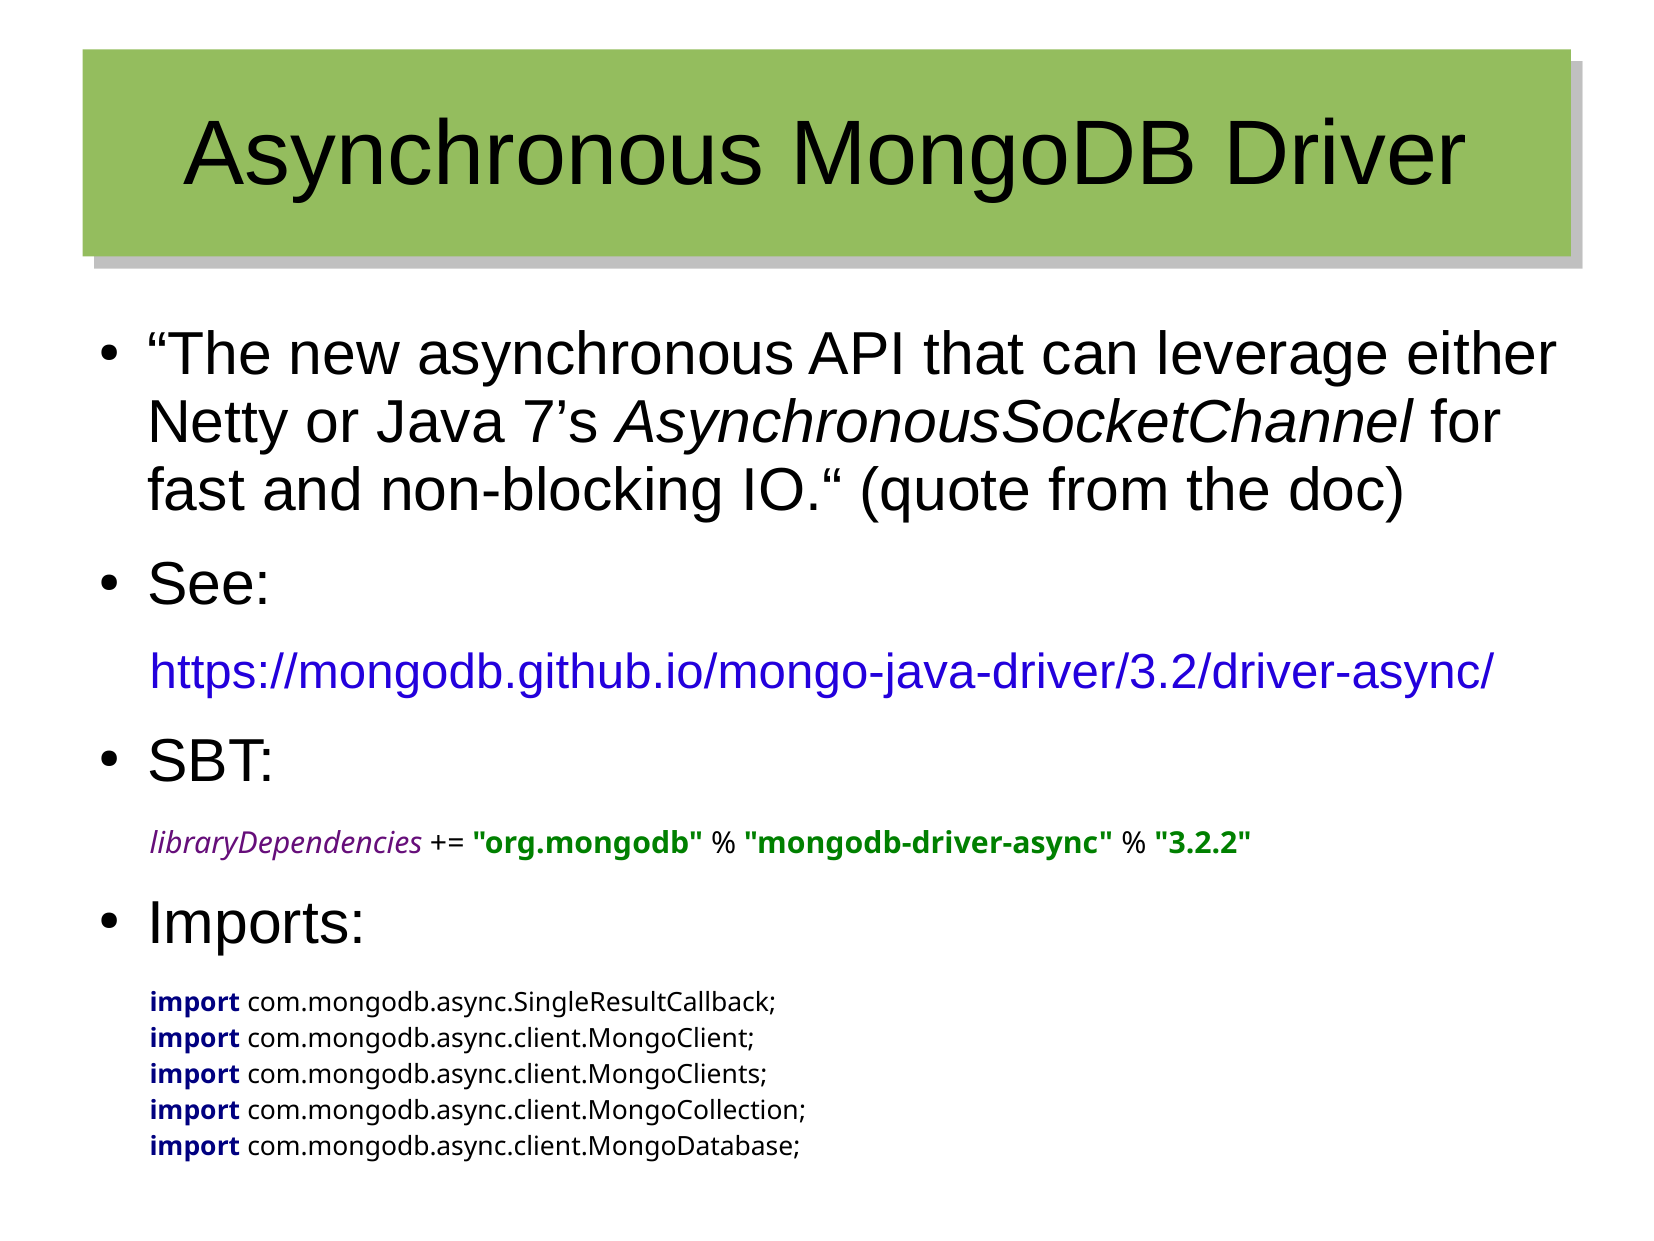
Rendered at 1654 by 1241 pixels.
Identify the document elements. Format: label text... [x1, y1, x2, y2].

title Asynchronous MongoDB Driver [82, 49, 1571, 257]
list “The new asynchronous API that can leverage either Netty or Java 7’s AsynchronousSocketChannel for fast and non-blocking IO.“ (quote from the doc) See: https://mongodb.github.io/mongo-java-driver/3.2/driver-async/ SBT: libraryDependencies += "org.mongodb" % "mongodb-driver-async" % "3.2.2" Imports: import com.mongodb.async.SingleResultCallback; import com.mongodb.async.client.MongoClient; import com.mongodb.async.client.MongoClients; import com.mongodb.async.client.MongoCollection; import com.mongodb.async.client.MongoDatabase; [82, 319, 1571, 1211]
